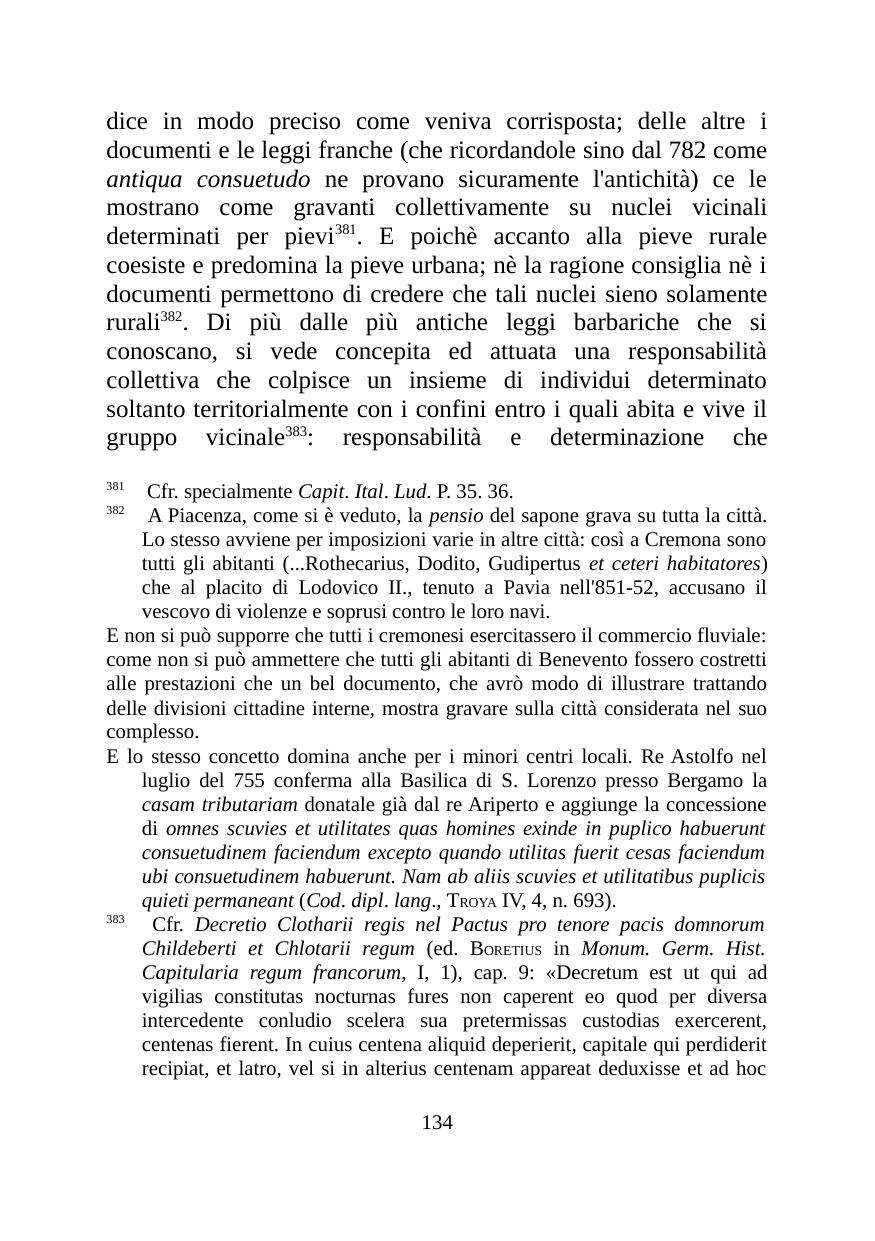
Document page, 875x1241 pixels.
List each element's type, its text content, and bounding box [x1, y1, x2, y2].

text Cfr. specialmente Capit. Ital. Lud. P. 35. 36. [106, 479, 768, 503]
text Cfr. Decretio Clotharii regis nel Pactus pro tenore pacis domnorum Childeberti et Chlotarii regum (ed. Boretius in Monum. Germ. Hist. Capitularia regum francorum, I, 1), cap. 9: «Decretum est ut qui ad vigilias constitutas nocturnas fures non caperent eo quod per diversa intercedente conludio scelera sua pretermissas custodias exercerent, centenas fierent. In cuius centena aliquid deperierit, capitale qui perdiderit recipiat, et latro, vel si in alterius centenam appareat deduxisse et ad hoc [106, 912, 768, 1080]
text E lo stesso concetto domina anche per i minori centri locali. Re Astolfo nel luglio del 755 conferma alla Basilica di S. Lorenzo presso Bergamo la casam tributariam donatale già dal re Ariperto e aggiunge la concessione di omnes scuvies et utilitates quas homines exinde in puplico habuerunt consuetudinem faciendum excepto quando utilitas fuerit cesas faciendum ubi consuetudinem habuerunt. Nam ab aliis scuvies et utilitatibus puplicis quieti permaneant (Cod. dipl. lang., Troya IV, 4, n. 693). [106, 743, 768, 912]
text E non si può supporre che tutti i cremonesi esercitassero il commercio fluviale: come non si può ammettere che tutti gli abitanti di Benevento fossero costretti alle prestazioni che un bel documento, che avrò modo di illustrare trattando delle divisioni cittadine interne, mostra gravare sulla città considerata nel suo complesso. [106, 623, 768, 743]
text dice in modo preciso come veniva corrisposta; delle altre i documenti e le leggi franche (che ricordandole sino dal 782 come antiqua consuetudo ne provano sicuramente l'antichità) ce le mostrano come gravanti collettivamente su nuclei vicinali determinati per pievi. E poichè accanto alla pieve rurale coesiste e predomina la pieve urbana; nè la ragione consiglia nè i documenti permettono di credere che tali nuclei sieno solamente rurali. Di più dalle più antiche leggi barbariche che si conoscano, si vede concepita ed attuata una responsabilità collettiva che colpisce un insieme di individui determinato soltanto territorialmente con i confini entro i quali abita e vive il gruppo vicinale: responsabilità e determinazione che [106, 106, 768, 451]
text A Piacenza, come si è veduto, la pensio del sapone grava su tutta la città. Lo stesso avviene per imposizioni varie in altre città: così a Cremona sono tutti gli abitanti (...Rothecarius, Dodito, Gudipertus et ceteri habitatores) che al placito di Lodovico II., tenuto a Pavia nell'851-52, accusano il vescovo di violenze e soprusi contro le loro navi. [106, 503, 768, 623]
